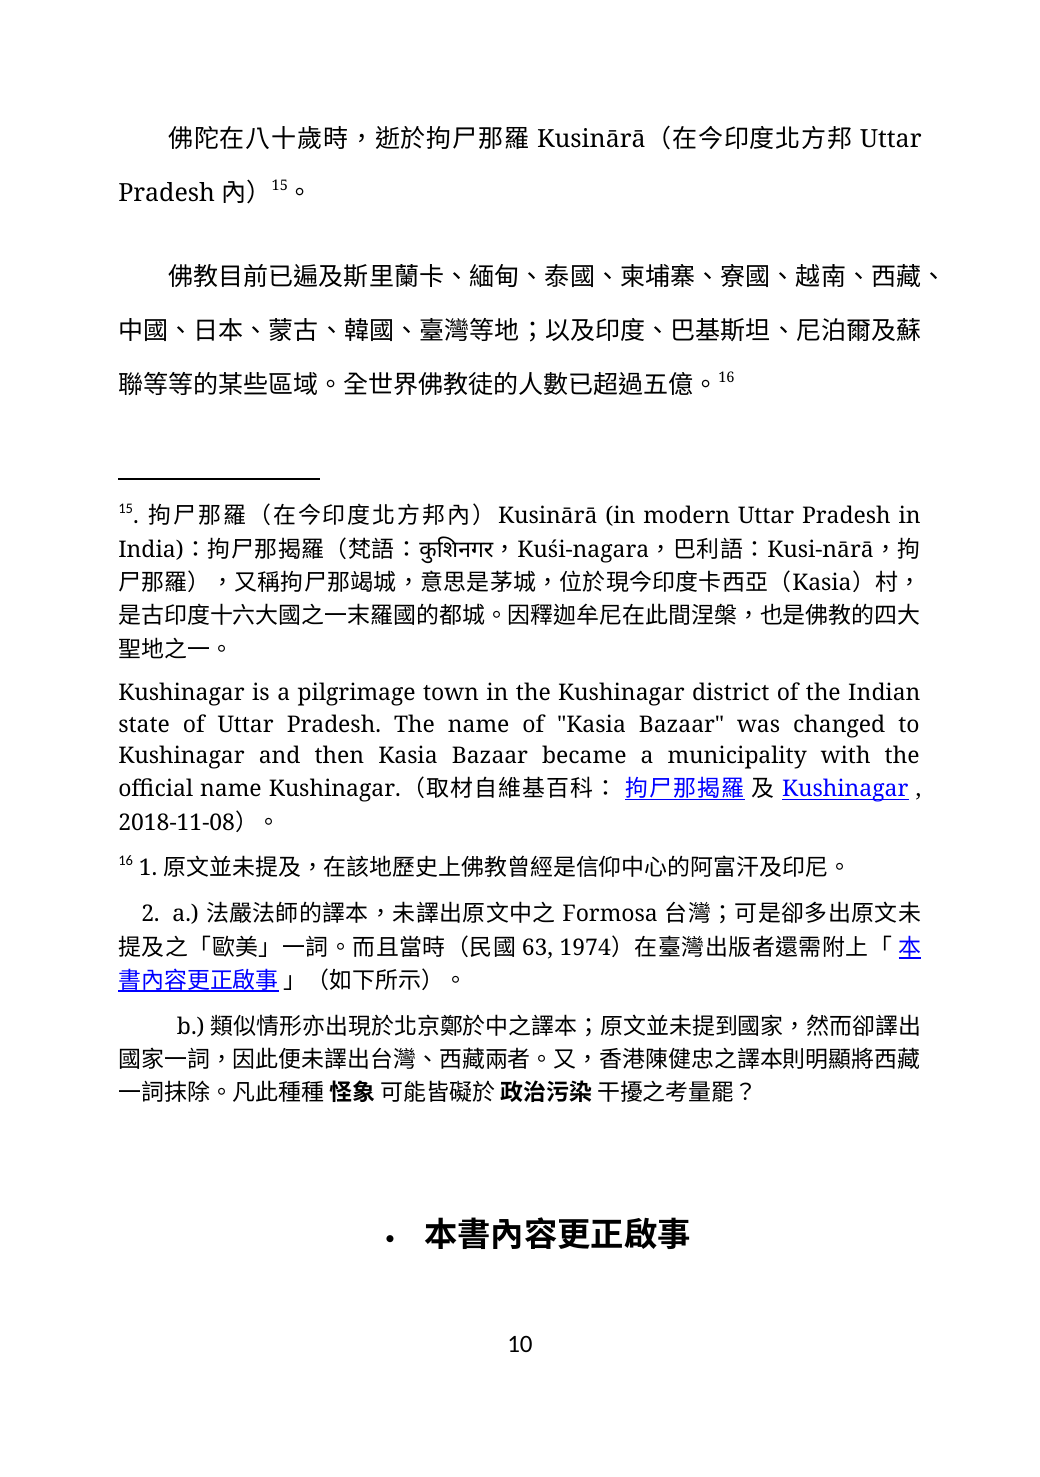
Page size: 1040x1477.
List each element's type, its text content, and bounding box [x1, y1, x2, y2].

text 佛陀在八十歲時，逝於拘尸那羅 Kusinārā（在今印度北方邦 Uttar Pradesh 內）。 [118, 118, 921, 209]
text . 拘尸那羅（在今印度北方邦內）Kusinārā (in modern Uttar Pradesh in India)：拘尸那揭羅（梵語：कुशिनगर，Kuśi-nagara，巴利語：Kusi-nārā，拘尸那羅），又稱拘尸那竭城，意思是茅城，位於現今印度卡西亞（Kasia）村，是古印度十六大國之一末羅國的都城。因釋迦牟尼在此間涅槃，也是佛教的四大聖地之一。 [118, 497, 921, 664]
text 1. 原文並未提及，在該地歷史上佛教曾經是信仰中心的阿富汗及印尼。 [118, 849, 921, 883]
text 佛教目前已遍及斯里蘭卡、緬甸、泰國、柬埔寨、寮國、越南、西藏、中國、日本、蒙古、韓國、臺灣等地；以及印度、巴基斯坦、尼泊爾及蘇聯等等的某些區域。全世界佛教徒的人數已超過五億。 [118, 256, 921, 401]
list 本書內容更正啟事 [156, 1207, 921, 1256]
text 2. a.) 法嚴法師的譯本，未譯出原文中之 Formosa 台灣；可是卻多出原文未提及之「歐美」一詞。而且當時（民國63, 1974）在臺灣出版者還需附上「 本書內容更正啟事 」（如下所示）。 [118, 895, 921, 995]
text Kushinagar is a pilgrimage town in the Kushinagar district of the Indian state of Uttar Pradesh. The name of "Kasia Bazaar" was changed to Kushinagar and then Kasia Bazaar became a municipality with the official name Kushinagar.（取材自維基百科： 拘尸那揭羅 及 Kushinagar , 2018-11-08）。 [118, 676, 921, 837]
text b.) 類似情形亦出現於北京鄭於中之譯本；原文並未提到國家，然而卻譯出國家一詞，因此便未譯出台灣、西藏兩者。又，香港陳健忠之譯本則明顯將西藏一詞抹除。凡此種種 怪象 可能皆礙於 政治污染 干擾之考量罷？ [118, 1007, 921, 1107]
